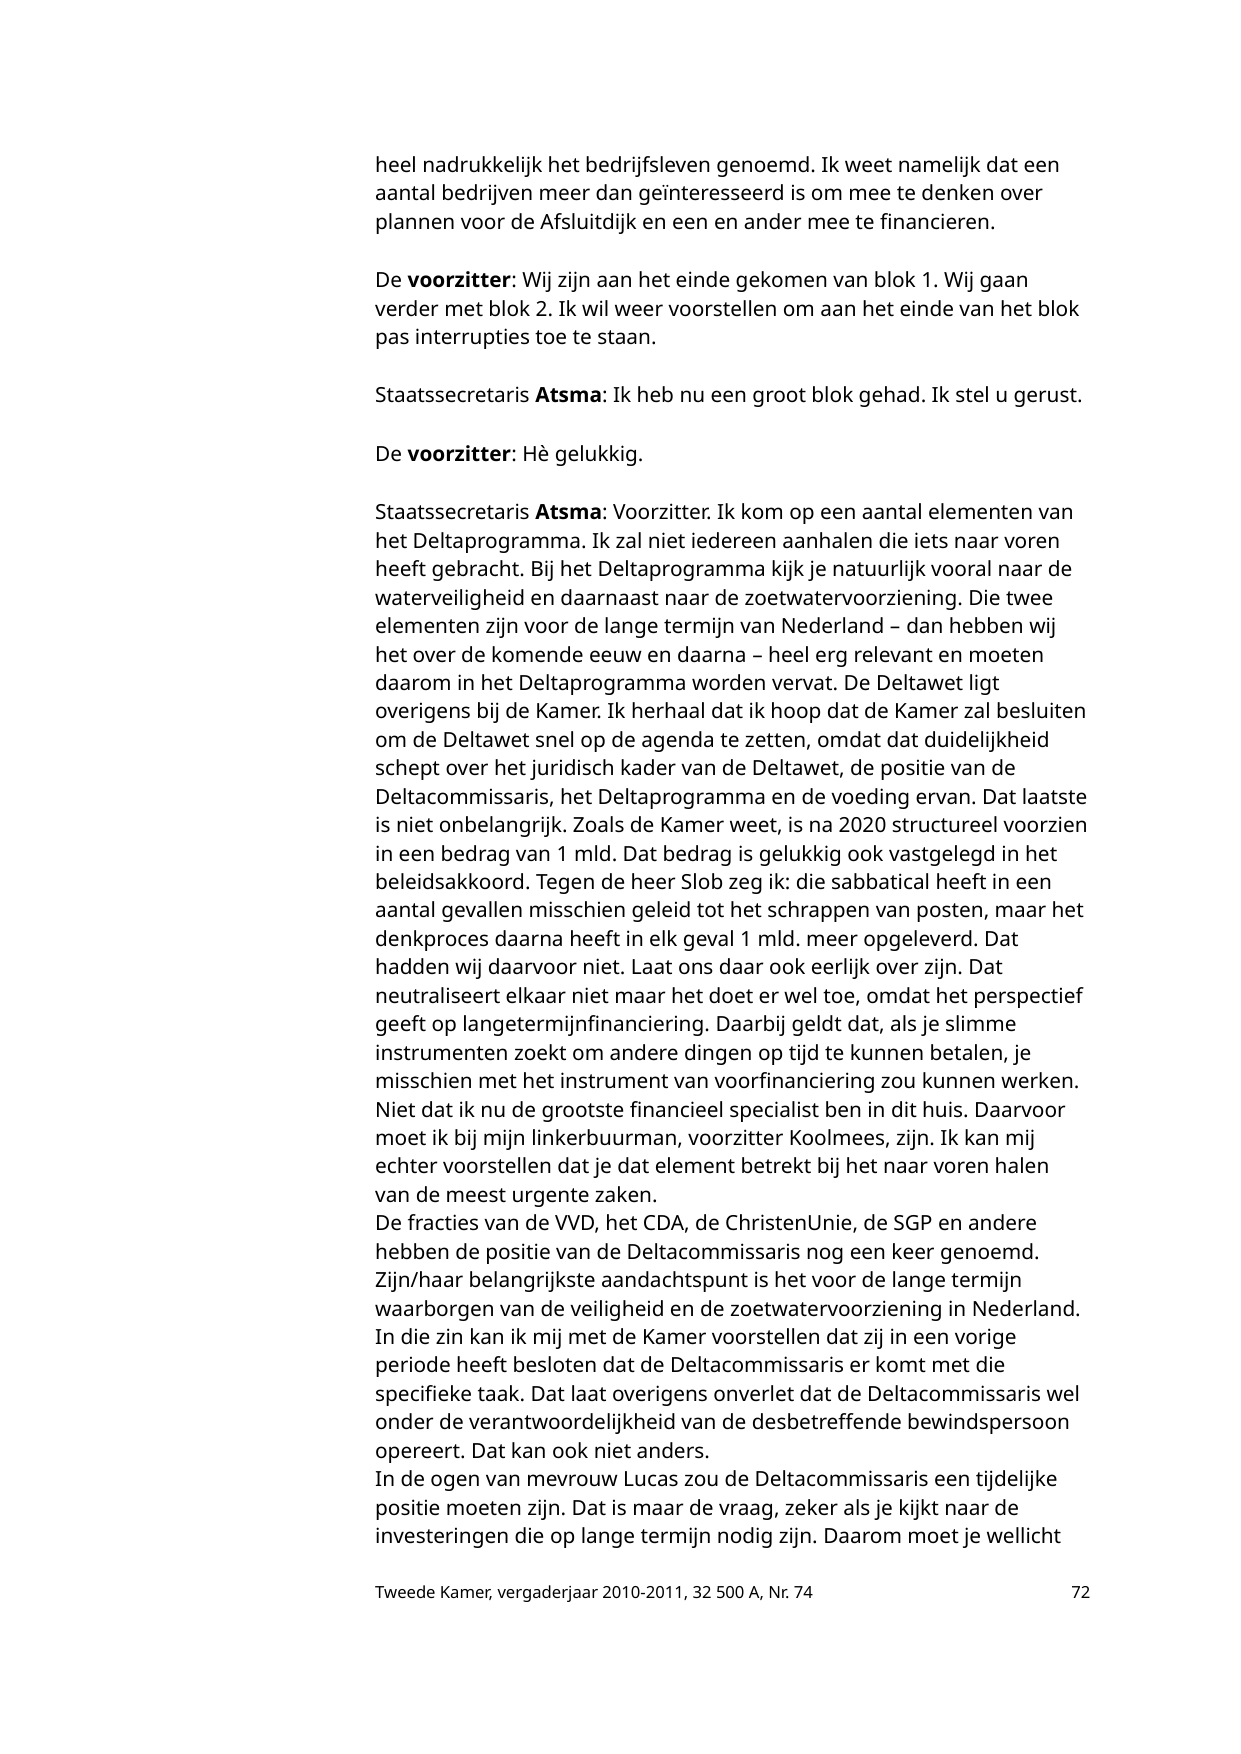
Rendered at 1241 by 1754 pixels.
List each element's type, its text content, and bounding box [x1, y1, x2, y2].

text De fracties van de VVD, het CDA, de ChristenUnie, de SGP en andere hebben de positie van de Deltacommissaris nog een keer genoemd. Zijn/haar belangrijkste aandachtspunt is het voor de lange termijn waarborgen van de veiligheid en de zoetwatervoorziening in Nederland. In die zin kan ik mij met de Kamer voorstellen dat zij in een vorige periode heeft besloten dat de Deltacommissaris er komt met die specifieke taak. Dat laat overigens onverlet dat de Deltacommissaris wel onder de verantwoordelijkheid van de desbetreffende bewindspersoon opereert. Dat kan ook niet anders. [375, 1208, 1090, 1464]
text Staatssecretaris Atsma: Ik heb nu een groot blok gehad. Ik stel u gerust. [375, 381, 1090, 409]
text heel nadrukkelijk het bedrijfsleven genoemd. Ik weet namelijk dat een aantal bedrijven meer dan geïnteresseerd is om mee te denken over plannen voor de Afsluitdijk en een en ander mee te financieren. [375, 150, 1090, 235]
text In de ogen van mevrouw Lucas zou de Deltacommissaris een tijdelijke positie moeten zijn. Dat is maar de vraag, zeker als je kijkt naar de investeringen die op lange termijn nodig zijn. Daarom moet je wellicht [375, 1464, 1090, 1550]
text De voorzitter: Wij zijn aan het einde gekomen van blok 1. Wij gaan verder met blok 2. Ik wil weer voorstellen om aan het einde van het blok pas interrupties toe te staan. [375, 265, 1090, 351]
text De voorzitter: Hè gelukkig. [375, 439, 1090, 467]
text Staatssecretaris Atsma: Voorzitter. Ik kom op een aantal elementen van het Deltaprogramma. Ik zal niet iedereen aanhalen die iets naar voren heeft gebracht. Bij het Deltaprogramma kijk je natuurlijk vooral naar de waterveiligheid en daarnaast naar de zoetwatervoorziening. Die twee elementen zijn voor de lange termijn van Nederland – dan hebben wij het over de komende eeuw en daarna – heel erg relevant en moeten daarom in het Deltaprogramma worden vervat. De Deltawet ligt overigens bij de Kamer. Ik herhaal dat ik hoop dat de Kamer zal besluiten om de Deltawet snel op de agenda te zetten, omdat dat duidelijkheid schept over het juridisch kader van de Deltawet, de positie van de Deltacommissaris, het Deltaprogramma en de voeding ervan. Dat laatste is niet onbelangrijk. Zoals de Kamer weet, is na 2020 structureel voorzien in een bedrag van 1 mld. Dat bedrag is gelukkig ook vastgelegd in het beleidsakkoord. Tegen de heer Slob zeg ik: die sabbatical heeft in een aantal gevallen misschien geleid tot het schrappen van posten, maar het denkproces daarna heeft in elk geval 1 mld. meer opgeleverd. Dat hadden wij daarvoor niet. Laat ons daar ook eerlijk over zijn. Dat neutraliseert elkaar niet maar het doet er wel toe, omdat het perspectief geeft op langetermijnfinanciering. Daarbij geldt dat, als je slimme instrumenten zoekt om andere dingen op tijd te kunnen betalen, je misschien met het instrument van voorfinanciering zou kunnen werken. Niet dat ik nu de grootste financieel specialist ben in dit huis. Daarvoor moet ik bij mijn linkerbuurman, voorzitter Koolmees, zijn. Ik kan mij echter voorstellen dat je dat element betrekt bij het naar voren halen van de meest urgente zaken. [375, 497, 1090, 1208]
